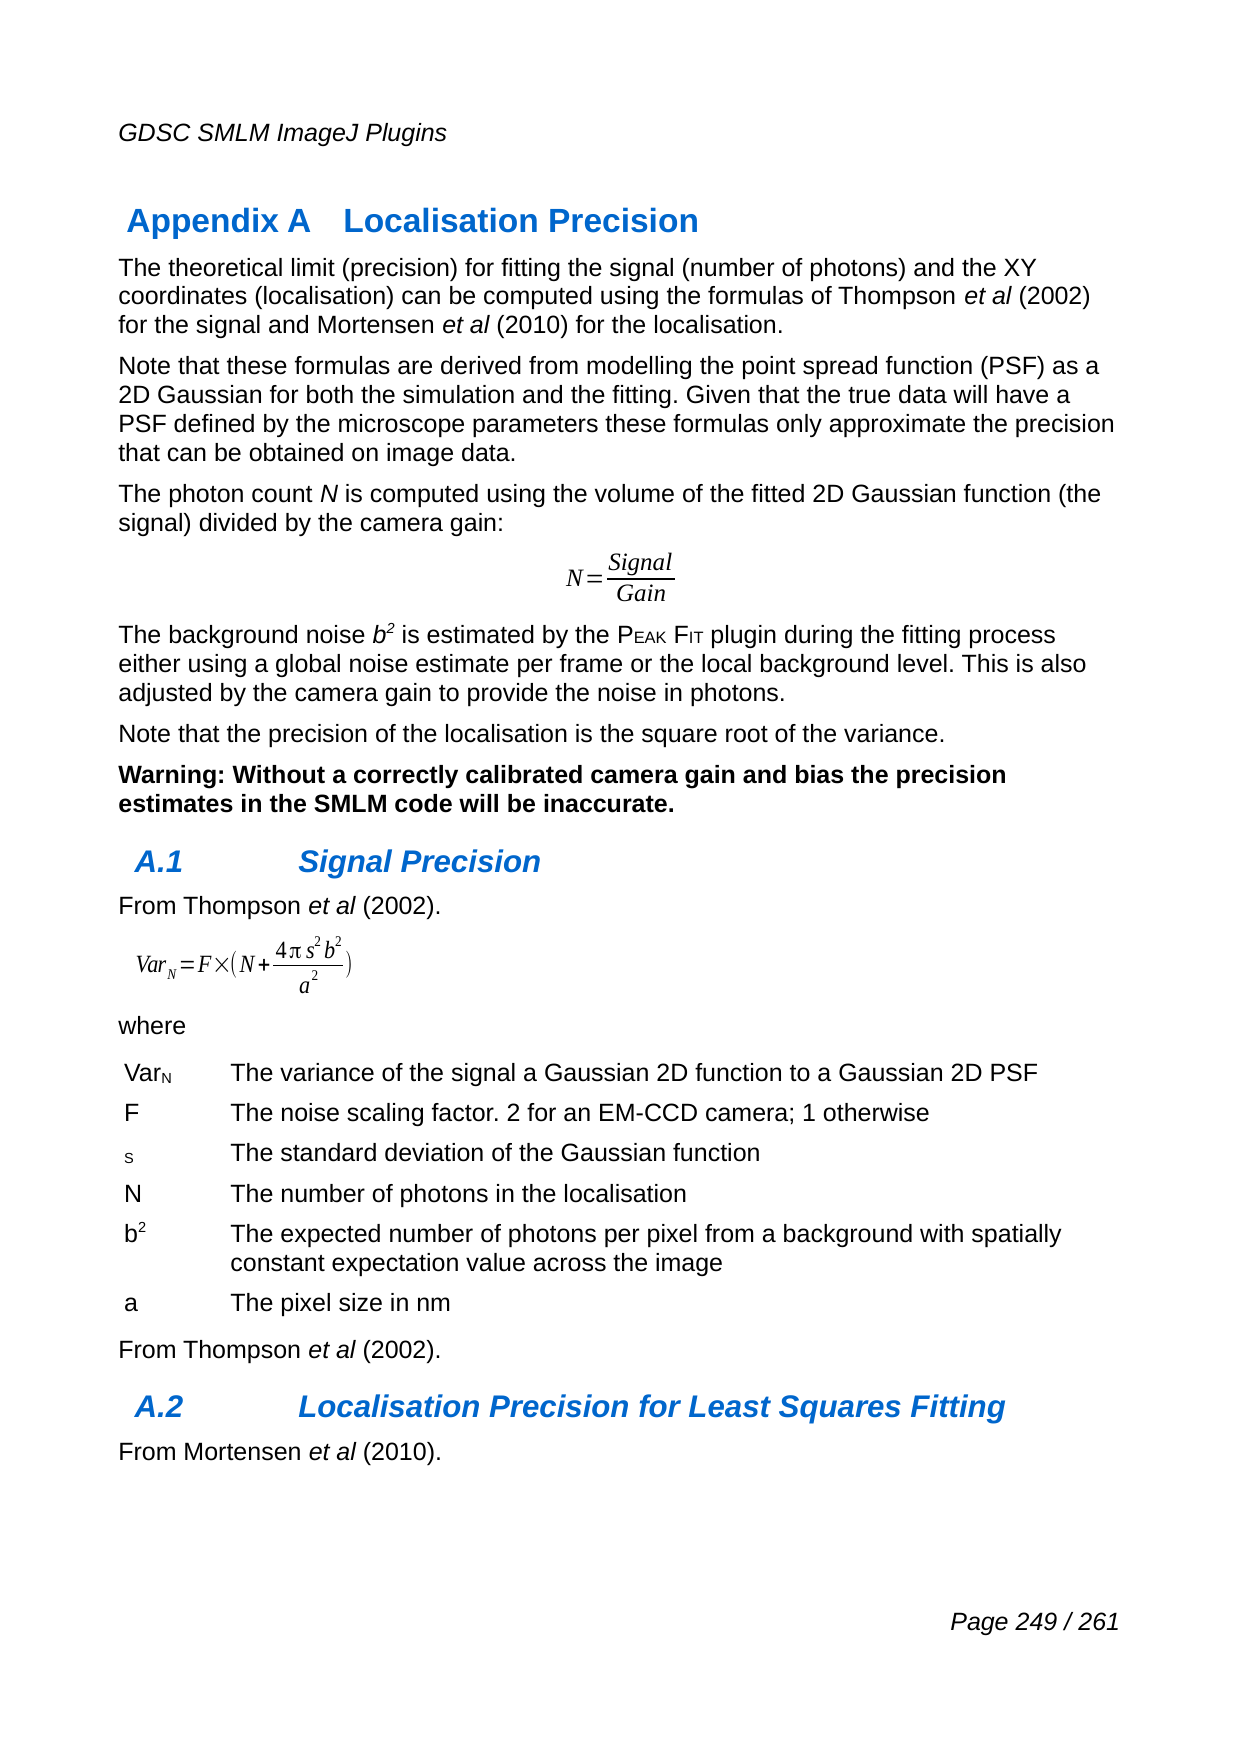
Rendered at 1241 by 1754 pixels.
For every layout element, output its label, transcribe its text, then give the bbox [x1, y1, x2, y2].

table_cell a [118, 1282, 224, 1322]
table_cell The pixel size in nm [224, 1282, 1123, 1322]
subtitle Localisation Precision [118, 201, 1122, 240]
table_cell S [118, 1133, 224, 1173]
text where [118, 1011, 1122, 1040]
table_cell b2 [118, 1213, 224, 1282]
text From Mortensen et al (2010). [118, 1437, 1122, 1466]
subtitle Localisation Precision for Least Squares Fitting [118, 1388, 1122, 1424]
table_header The variance of the signal a Gaussian 2D function to a Gaussian 2D PSF [224, 1052, 1123, 1092]
text The theoretical limit (precision) for fitting the signal (number of photons) and the XY coordinates (localisation) can be computed using the formulas of Thompson et al (2002) for the signal and Mortensen et al (2010) for the localisation. [118, 252, 1122, 339]
subtitle Signal Precision [118, 843, 1122, 879]
text Note that the precision of the localisation is the square root of the variance. [118, 719, 1122, 748]
table_cell The expected number of photons per pixel from a background with spatially constant expectation value across the image [224, 1213, 1123, 1282]
text From Thompson et al (2002). [118, 891, 1122, 920]
table_cell The standard deviation of the Gaussian function [224, 1133, 1123, 1173]
table_cell N [118, 1173, 224, 1213]
table_header VarN [118, 1052, 224, 1092]
text From Thompson et al (2002). [118, 1335, 1122, 1363]
table_cell The noise scaling factor. 2 for an EM-CCD camera; 1 otherwise [224, 1093, 1123, 1133]
table_cell F [118, 1093, 224, 1133]
text Warning: Without a correctly calibrated camera gain and bias the precision estimates in the SMLM code will be inaccurate. [118, 760, 1122, 818]
text The photon count N is computed using the volume of the fitted 2D Gaussian function (the signal) divided by the camera gain: [118, 479, 1122, 536]
text Note that these formulas are derived from modelling the point spread function (PSF) as a 2D Gaussian for both the simulation and the fitting. Given that the true data will have a PSF defined by the microscope parameters these formulas only approximate the precision that can be obtained on image data. [118, 351, 1122, 466]
table_cell The number of photons in the localisation [224, 1173, 1123, 1213]
text The background noise b2 is estimated by the Peak Fit plugin during the fitting process either using a global noise estimate per frame or the local background level. This is also adjusted by the camera gain to provide the noise in photons. [118, 620, 1122, 707]
